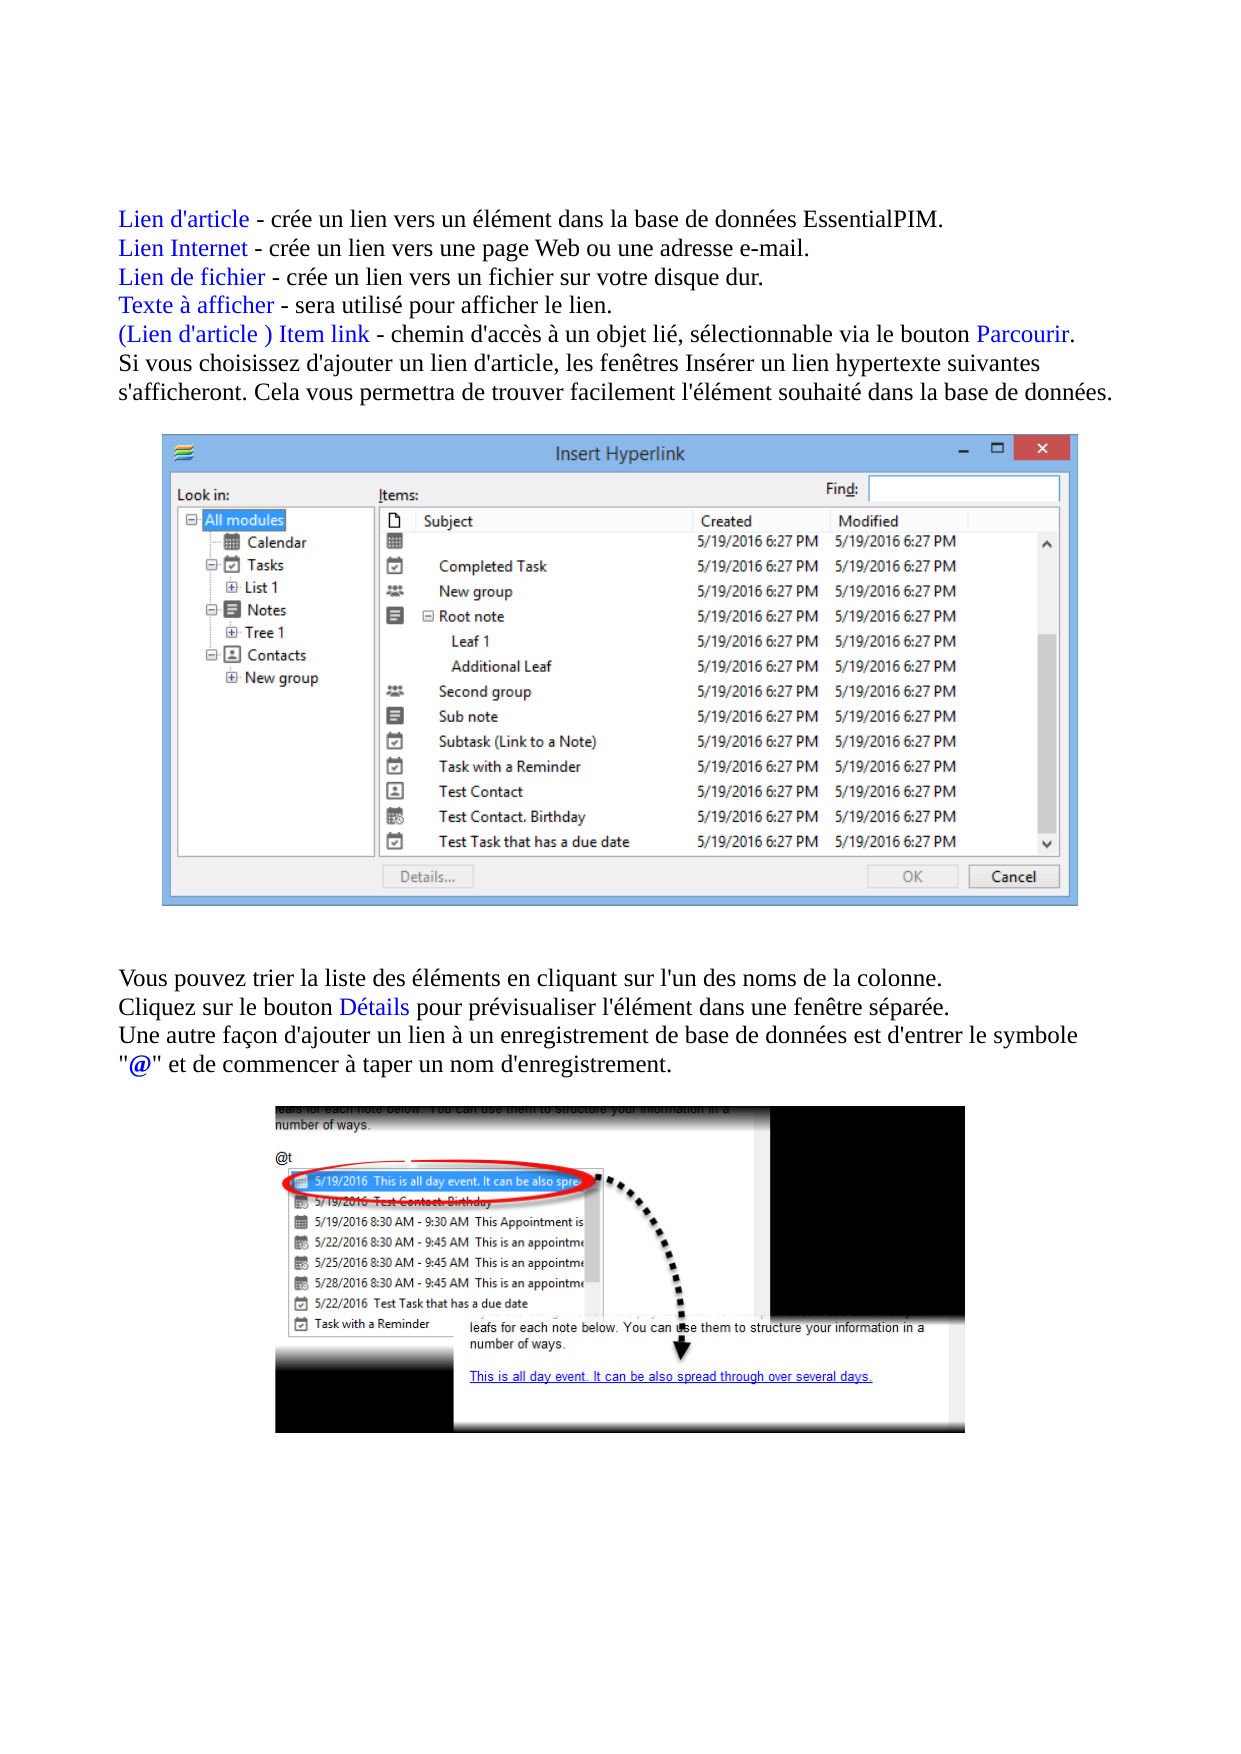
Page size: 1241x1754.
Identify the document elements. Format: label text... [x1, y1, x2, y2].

text Lien d'article - crée un lien vers un élément dans la base de données EssentialPIM. [118, 204, 1122, 233]
text Lien de fichier - crée un lien vers un fichier sur votre disque dur. [118, 262, 1122, 291]
text Texte à afficher - sera utilisé pour afficher le lien. [118, 291, 1122, 319]
text Si vous choisissez d'ajouter un lien d'article, les fenêtres Insérer un lien hypertexte suivantes s'afficheront. Cela vous permettra de trouver facilement l'élément souhaité dans la base de données. [118, 348, 1122, 406]
picture [162, 434, 1079, 906]
text Vous pouvez trier la liste des éléments en cliquant sur l'un des noms de la colonne. [118, 963, 1122, 992]
text Une autre façon d'ajouter un lien à un enregistrement de base de données est d'entrer le symbole "@" et de commencer à taper un nom d'enregistrement. [118, 1021, 1122, 1078]
text (Lien d'article ) Item link - chemin d'accès à un objet lié, sélectionnable via le bouton Parcourir. [118, 319, 1122, 348]
text Lien Internet - crée un lien vers une page Web ou une adresse e-mail. [118, 233, 1122, 262]
picture [275, 1106, 965, 1433]
text Cliquez sur le bouton Détails pour prévisualiser l'élément dans une fenêtre séparée. [118, 992, 1122, 1021]
